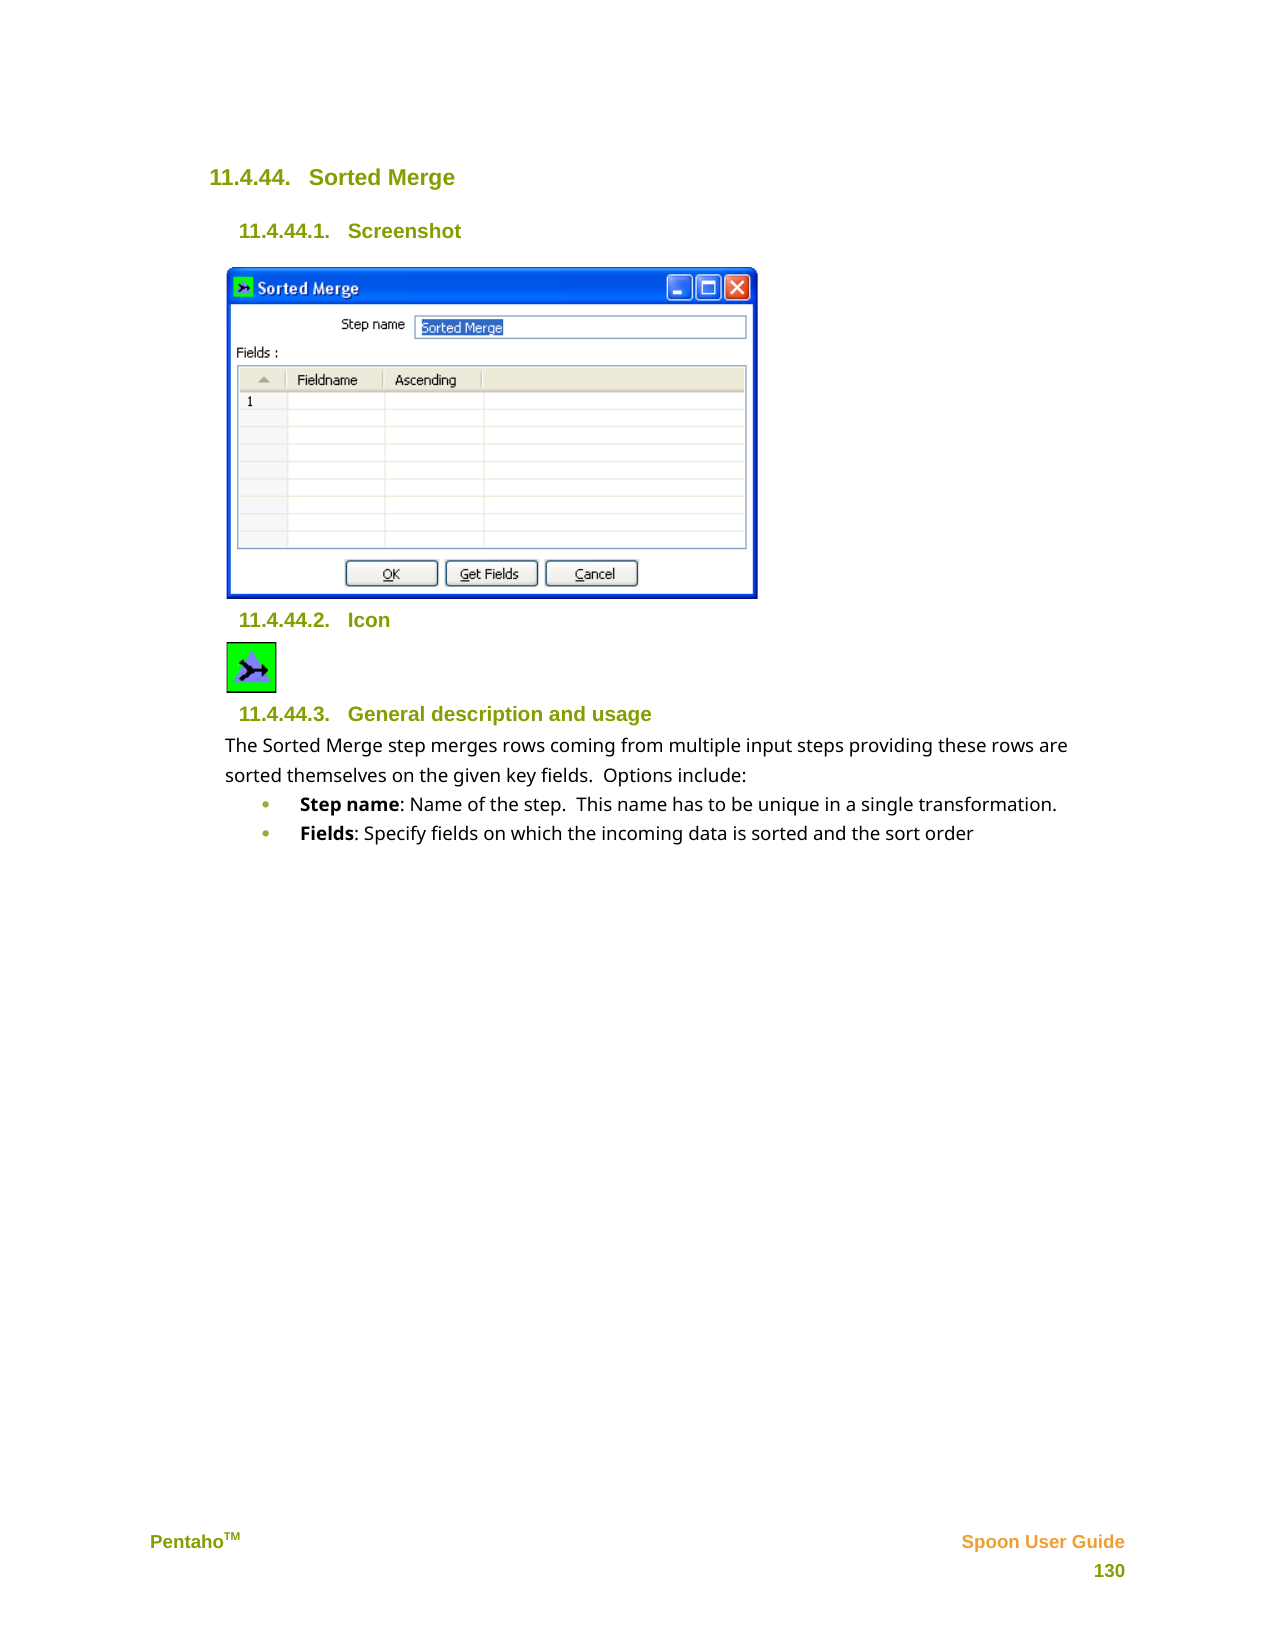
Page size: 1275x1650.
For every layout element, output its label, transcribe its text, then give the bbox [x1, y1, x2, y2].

subtitle Screenshot [239, 211, 1125, 246]
list Fields: Specify fields on which the incoming data is sorted and the sort order [262, 817, 1125, 846]
subtitle Icon [239, 599, 1125, 635]
subtitle Sorted Merge [209, 157, 1125, 192]
subtitle General description and usage [239, 654, 1125, 729]
list Step name: Name of the step. This name has to be unique in a single transformation. [262, 788, 1125, 817]
picture [226, 267, 758, 599]
text The Sorted Merge step merges rows coming from multiple input steps providing these rows are sorted themselves on the given key fields. Options include: [225, 729, 1125, 788]
picture [226, 642, 277, 693]
